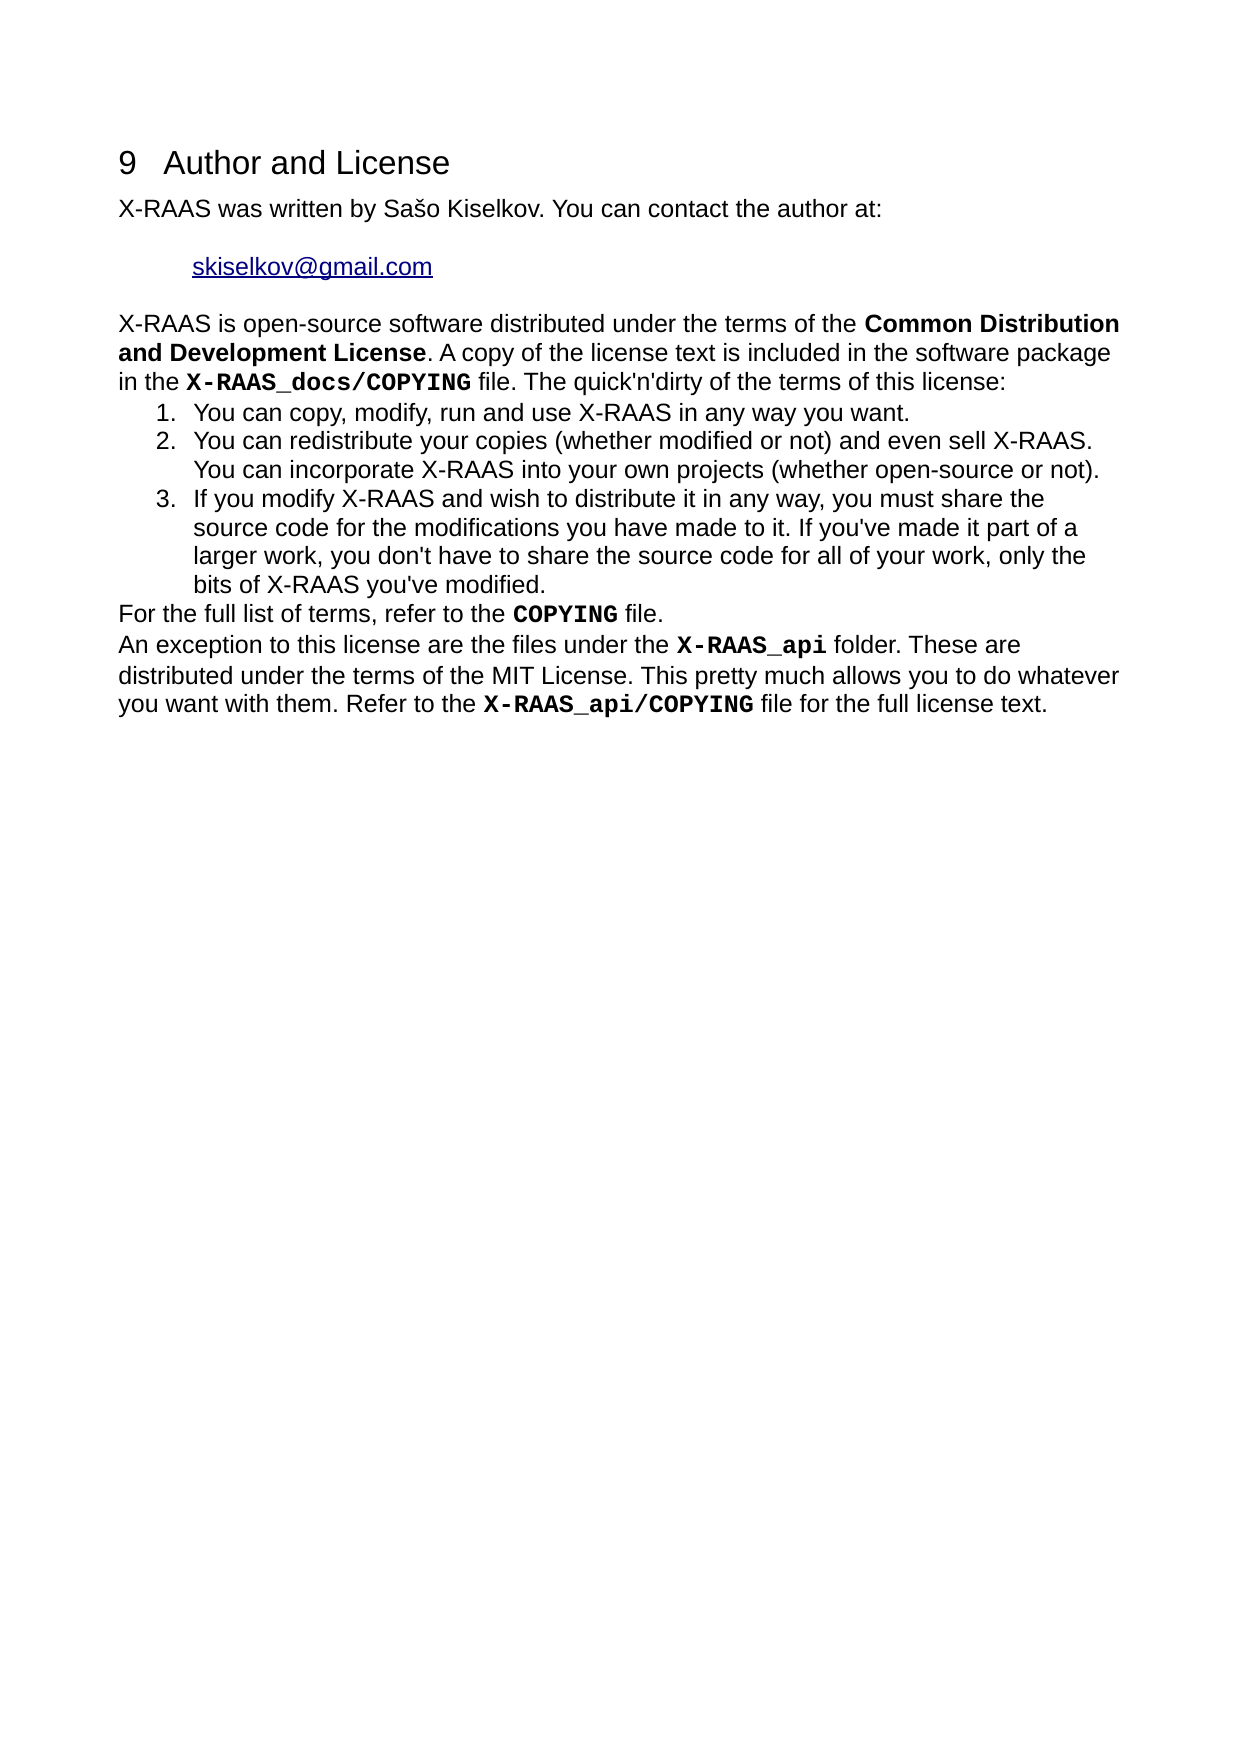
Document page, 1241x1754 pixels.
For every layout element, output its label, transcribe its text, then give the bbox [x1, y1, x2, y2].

text skiselkov@gmail.com [118, 252, 1122, 280]
text X-RAAS is open-source software distributed under the terms of the Common Distribution and Development License. A copy of the license text is included in the software package in the X-RAAS_docs/COPYING file. The quick'n'dirty of the terms of this license: [118, 309, 1122, 397]
subtitle Author and License [118, 143, 1122, 182]
text For the full list of terms, refer to the COPYING file. [118, 599, 1122, 630]
list You can redistribute your copies (whether modified or not) and even sell X-RAAS. You can incorporate X-RAAS into your own projects (whether open-source or not). [156, 426, 1122, 484]
text An exception to this license are the files under the X-RAAS_api folder. These are distributed under the terms of the MIT License. This pretty much allows you to do whatever you want with them. Refer to the X-RAAS_api/COPYING file for the full license text. [118, 630, 1122, 720]
text X-RAAS was written by Sašo Kiselkov. You can contact the author at: [118, 194, 1122, 223]
list You can copy, modify, run and use X-RAAS in any way you want. [156, 397, 1122, 426]
list If you modify X-RAAS and wish to distribute it in any way, you must share the source code for the modifications you have made to it. If you've made it part of a larger work, you don't have to share the source code for all of your work, only the bits of X-RAAS you've modified. [156, 484, 1122, 599]
